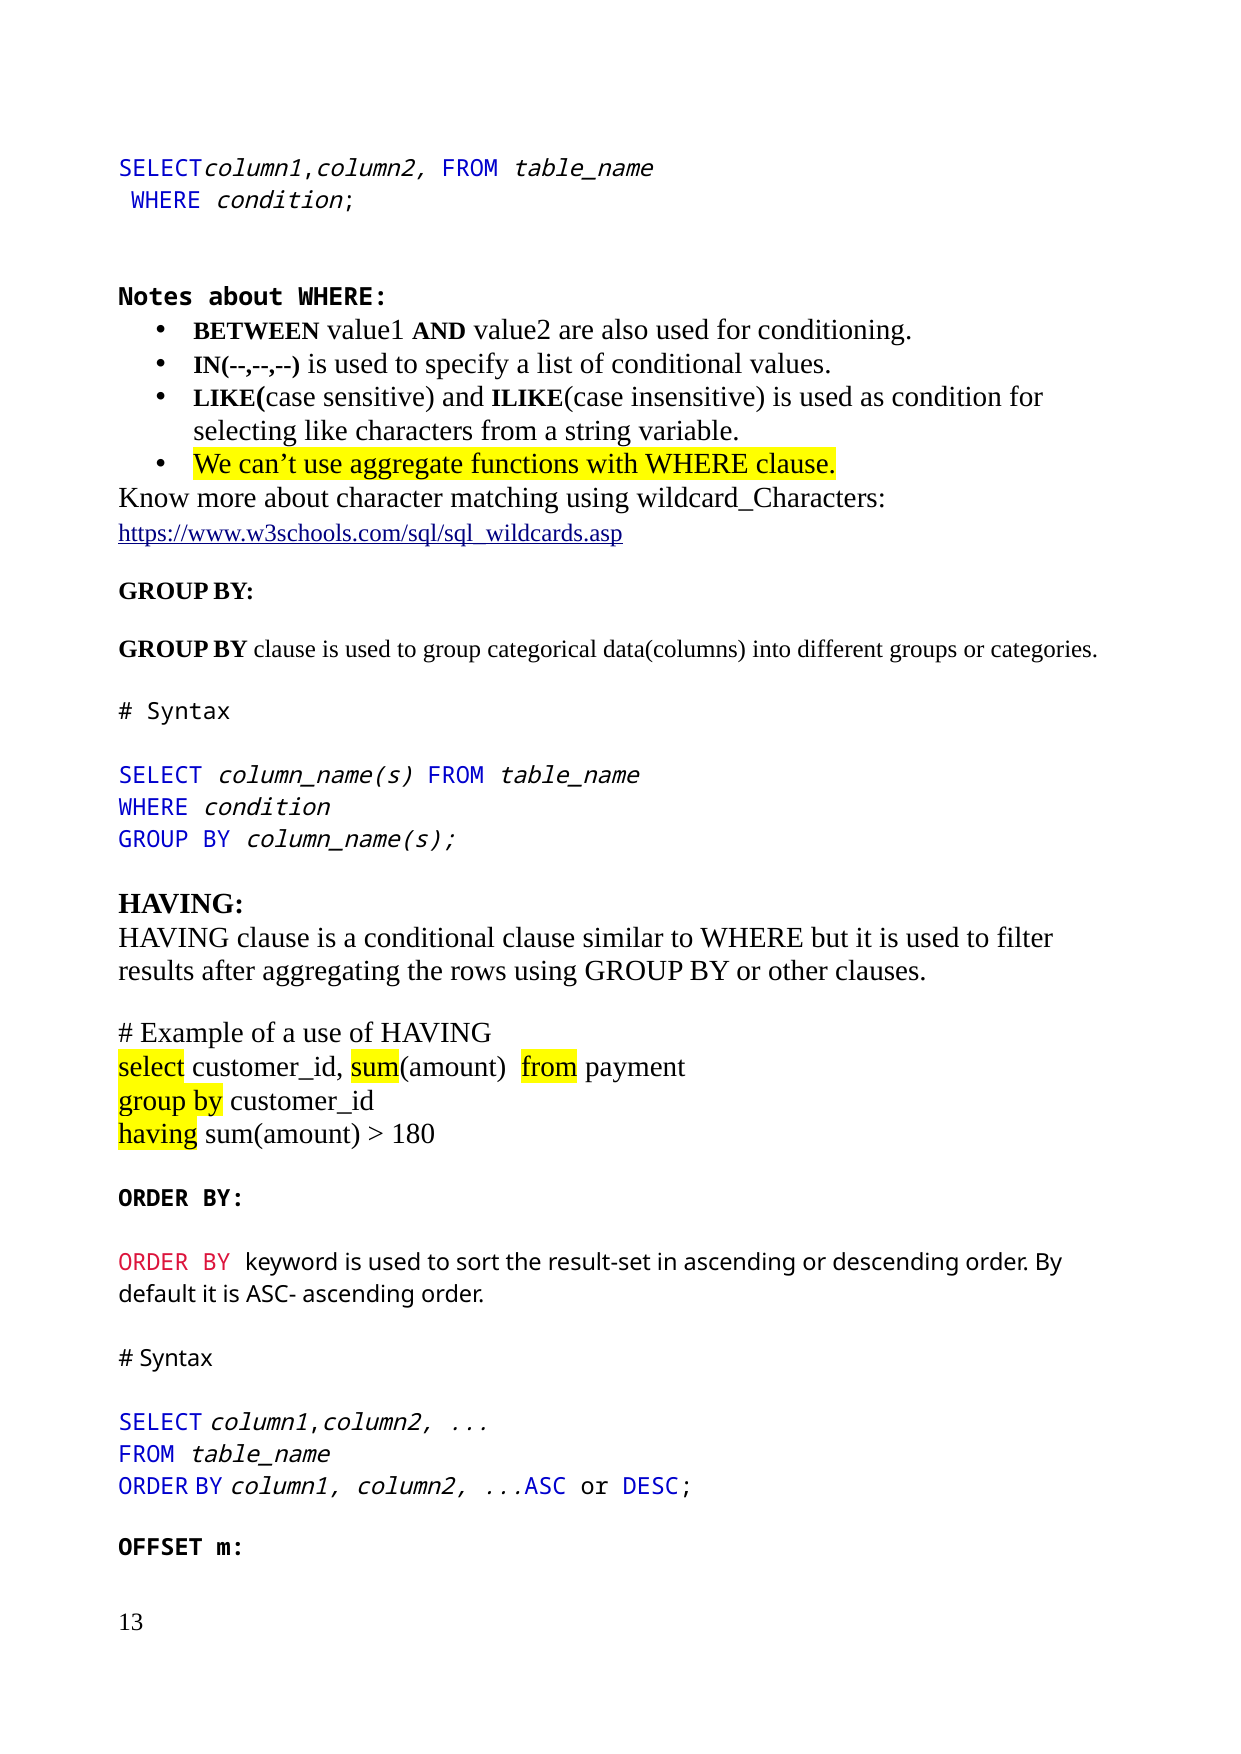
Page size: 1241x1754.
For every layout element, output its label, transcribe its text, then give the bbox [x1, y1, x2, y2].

text group by customer_id [118, 1083, 1122, 1116]
text # Syntax [118, 694, 1122, 726]
text GROUP BY clause is used to group categorical data(columns) into different groups or categories. [118, 634, 1122, 662]
text WHERE condition; [118, 184, 1122, 216]
text GROUP BY: [118, 576, 1122, 605]
text having sum(amount) > 180 [118, 1116, 1122, 1150]
list We can’t use aggregate functions with WHERE clause. [156, 447, 1122, 480]
text ORDER BY keyword is used to sort the result-set in ascending or descending order. By default it is ASC- ascending order. [118, 1246, 1122, 1310]
text SELECTcolumn1,column2, FROM table_name [118, 152, 1122, 184]
text Notes about WHERE: [118, 278, 1122, 312]
text https://www.w3schools.com/sql/sql_wildcards.asp [118, 514, 1122, 547]
text OFFSET m: [118, 1530, 1122, 1562]
text select customer_id, sum(amount) from payment [118, 1049, 1122, 1083]
list IN(--,--,--) is used to specify a list of conditional values. [156, 346, 1122, 379]
text SELECT column1,column2, ... FROM table_name ORDER BY column1, column2, ...ASC or DESC; [118, 1406, 1122, 1502]
text Know more about character matching using wildcard_Characters: [118, 480, 1122, 514]
text # Example of a use of HAVING [118, 1016, 1122, 1049]
text ORDER BY: [118, 1182, 1122, 1214]
text HAVING: HAVING clause is a conditional clause similar to WHERE but it is used to filter results after aggregating the rows using GROUP BY or other clauses. [118, 886, 1122, 987]
list LIKE(case sensitive) and ILIKE(case insensitive) is used as condition for selecting like characters from a string variable. [156, 379, 1122, 447]
list BETWEEN value1 AND value2 are also used for conditioning. [156, 312, 1122, 346]
text # Syntax [118, 1342, 1122, 1374]
text SELECT column_name(s) FROM table_name WHERE condition GROUP BY column_name(s); [118, 758, 1122, 854]
